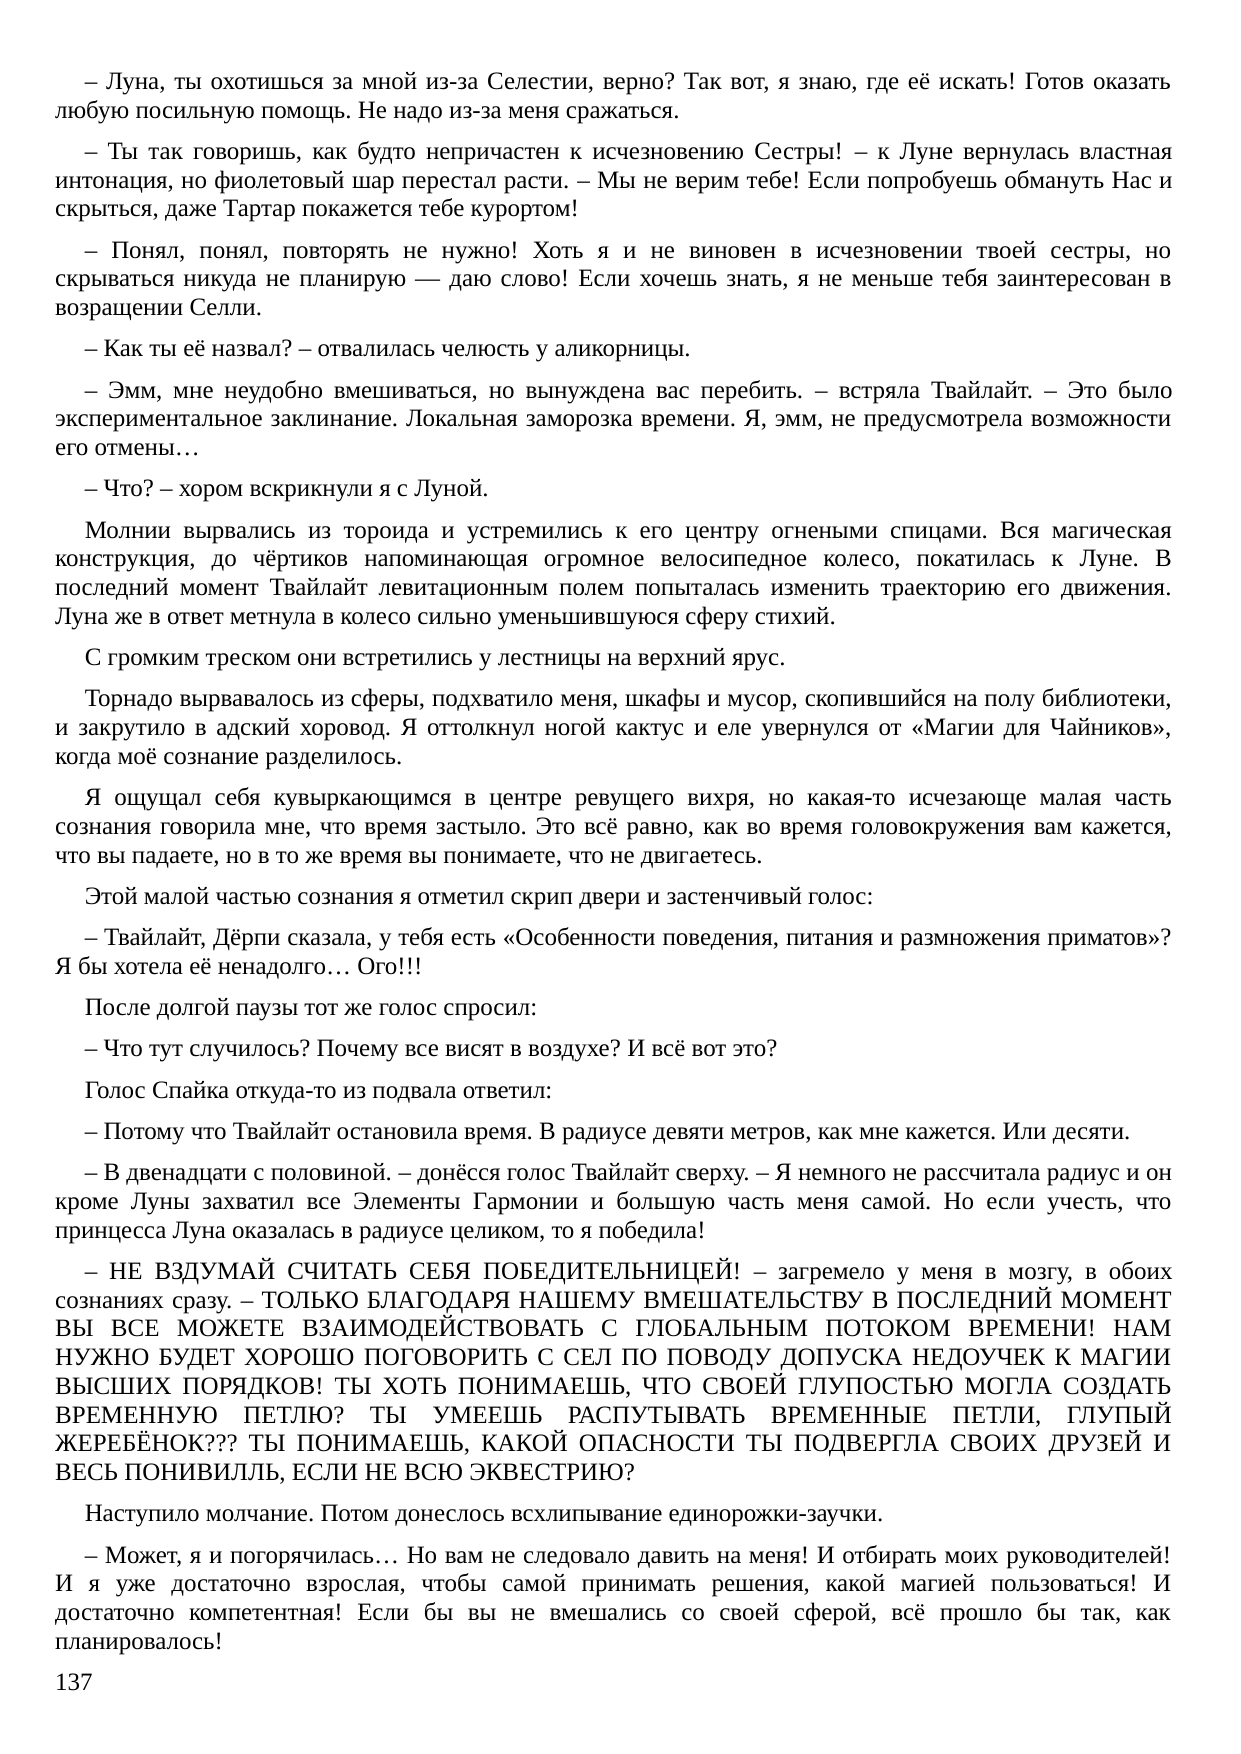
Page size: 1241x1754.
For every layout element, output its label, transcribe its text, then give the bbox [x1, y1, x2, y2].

text Этой малой частью сознания я отметил скрип двери и застенчивый голос: [55, 881, 1173, 910]
text – Как ты её назвал? – отвалилась челюсть у аликорницы. [55, 333, 1173, 362]
text – Потому что Твайлайт остановила время. В радиусе девяти метров, как мне кажется. Или десяти. [55, 1116, 1173, 1145]
text – Что тут случилось? Почему все висят в воздухе? И всё вот это? [55, 1033, 1173, 1062]
text Торнадо вырвавалось из сферы, подхватило меня, шкафы и мусор, скопившийся на полу библиотеки, и закрутило в адский хоровод. Я оттолкнул ногой кактус и еле увернулся от «Магии для Чайников», когда моё сознание разделилось. [55, 683, 1173, 770]
text – В двенадцати с половиной. – донёсся голос Твайлайт сверху. – Я немного не рассчитала радиус и он кроме Луны захватил все Элементы Гармонии и большую часть меня самой. Но если учесть, что принцесса Луна оказалась в радиусе целиком, то я победила! [55, 1157, 1173, 1243]
text – Может, я и погорячилась… Но вам не следовало давить на меня! И отбирать моих руководителей! И я уже достаточно взрослая, чтобы самой принимать решения, какой магией пользоваться! И достаточно компетентная! Если бы вы не вмешались со своей сферой, всё прошло бы так, как планировалось! [55, 1540, 1173, 1655]
text Голос Спайка откуда-то из подвала ответил: [55, 1075, 1173, 1103]
text – Понял, понял, повторять не нужно! Хоть я и не виновен в исчезновении твоей сестры, но скрываться никуда не планирую — даю слово! Если хочешь знать, я не меньше тебя заинтересован в возращении Селли. [55, 235, 1173, 321]
text – Твайлайт, Дёрпи сказала, у тебя есть «Особенности поведения, питания и размножения приматов»? Я бы хотела её ненадолго… Ого!!! [55, 922, 1173, 980]
text После долгой паузы тот же голос спросил: [55, 992, 1173, 1021]
text Наступило молчание. Потом донеслось всхлипывание единорожки-заучки. [55, 1498, 1173, 1527]
text – Что? – хором вскрикнули я с Луной. [55, 473, 1173, 502]
text – Эмм, мне неудобно вмешиваться, но вынуждена вас перебить. – встряла Твайлайт. – Это было экспериментальное заклинание. Локальная заморозка времени. Я, эмм, не предусмотрела возможности его отмены… [55, 375, 1173, 461]
text Молнии вырвались из тороида и устремились к его центру огнеными спицами. Вся магическая конструкция, до чёртиков напоминающая огромное велосипедное колесо, покатилась к Луне. В последний момент Твайлайт левитационным полем попыталась изменить траекторию его движения. Луна же в ответ метнула в колесо сильно уменьшившуюся сферу стихий. [55, 515, 1173, 630]
text – Ты так говоришь, как будто непричастен к исчезновению Сестры! – к Луне вернулась властная интонация, но фиолетовый шар перестал расти. – Мы не верим тебе! Если попробуешь обмануть Нас и скрыться, даже Тартар покажется тебе курортом! [55, 136, 1173, 222]
text Я ощущал себя кувыркающимся в центре ревущего вихря, но какая-то исчезающе малая часть сознания говорила мне, что время застыло. Это всё равно, как во время головокружения вам кажется, что вы падаете, но в то же время вы понимаете, что не двигаетесь. [55, 782, 1173, 868]
text – Луна, ты охотишься за мной из-за Селестии, верно? Так вот, я знаю, где её искать! Готов оказать любую посильную помощь. Не надо из-за меня сражаться. [55, 66, 1173, 123]
text С громким треском они встретились у лестницы на верхний ярус. [55, 642, 1173, 671]
text – НЕ ВЗДУМАЙ СЧИТАТЬ СЕБЯ ПОБЕДИТЕЛЬНИЦЕЙ! – загремело у меня в мозгу, в обоих сознаниях сразу. – ТОЛЬКО БЛАГОДАРЯ НАШЕМУ ВМЕШАТЕЛЬСТВУ В ПОСЛЕДНИЙ МОМЕНТ ВЫ ВСЕ МОЖЕТЕ ВЗАИМОДЕЙСТВОВАТЬ С ГЛОБАЛЬНЫМ ПОТОКОМ ВРЕМЕНИ! НАМ НУЖНО БУДЕТ ХОРОШО ПОГОВОРИТЬ С СЕЛ ПО ПОВОДУ ДОПУСКА НЕДОУЧЕК К МАГИИ ВЫСШИХ ПОРЯДКОВ! ТЫ ХОТЬ ПОНИМАЕШЬ, ЧТО СВОЕЙ ГЛУПОСТЬЮ МОГЛА СОЗДАТЬ ВРЕМЕННУЮ ПЕТЛЮ? ТЫ УМЕЕШЬ РАСПУТЫВАТЬ ВРЕМЕННЫЕ ПЕТЛИ, ГЛУПЫЙ ЖЕРЕБЁНОК??? ТЫ ПОНИМАЕШЬ, КАКОЙ ОПАСНОСТИ ТЫ ПОДВЕРГЛА СВОИХ ДРУЗЕЙ И ВЕСЬ ПОНИВИЛЛЬ, ЕСЛИ НЕ ВСЮ ЭКВЕСТРИЮ? [55, 1256, 1173, 1486]
